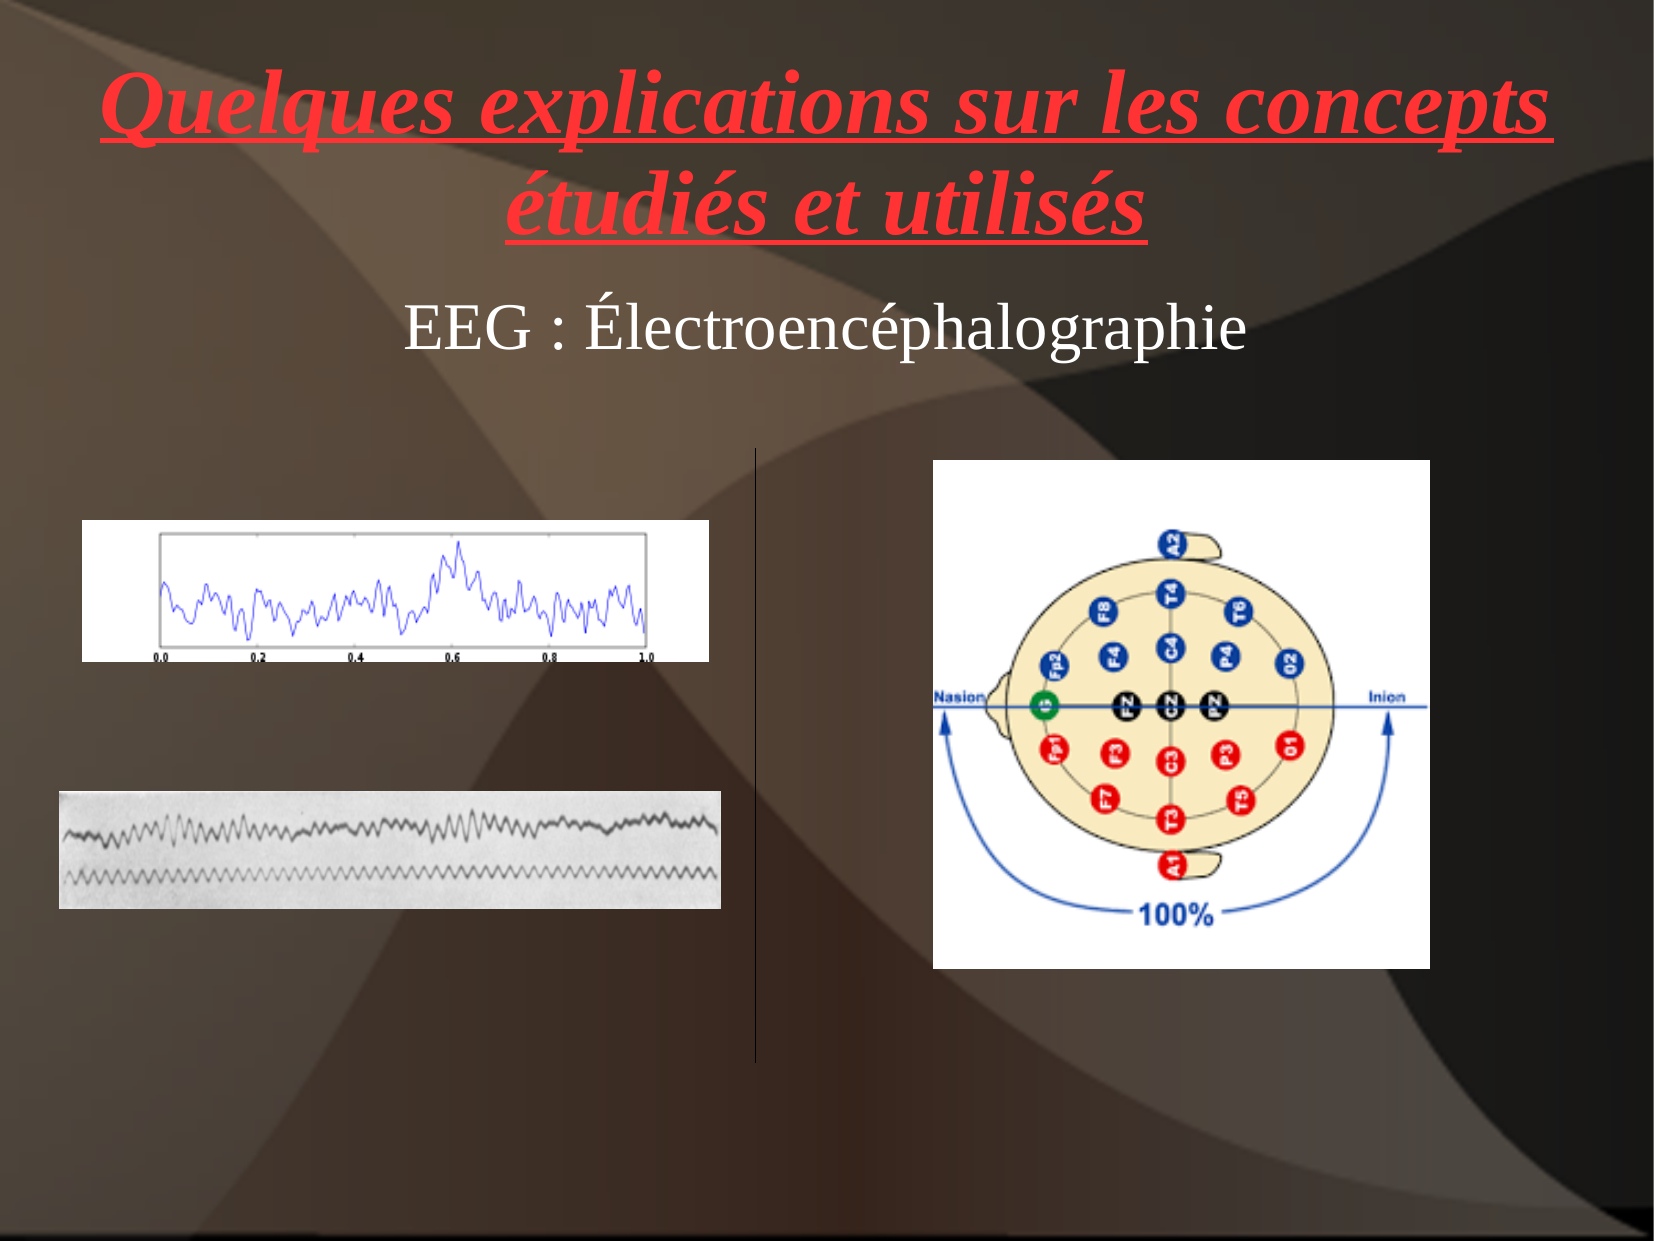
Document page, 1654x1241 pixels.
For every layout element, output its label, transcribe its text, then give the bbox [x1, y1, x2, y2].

picture [0, 0, 1654, 1241]
title Quelques explications sur les concepts étudiés et utilisés [82, 49, 1571, 257]
list EEG : Électroencéphalographie [82, 290, 1571, 1109]
